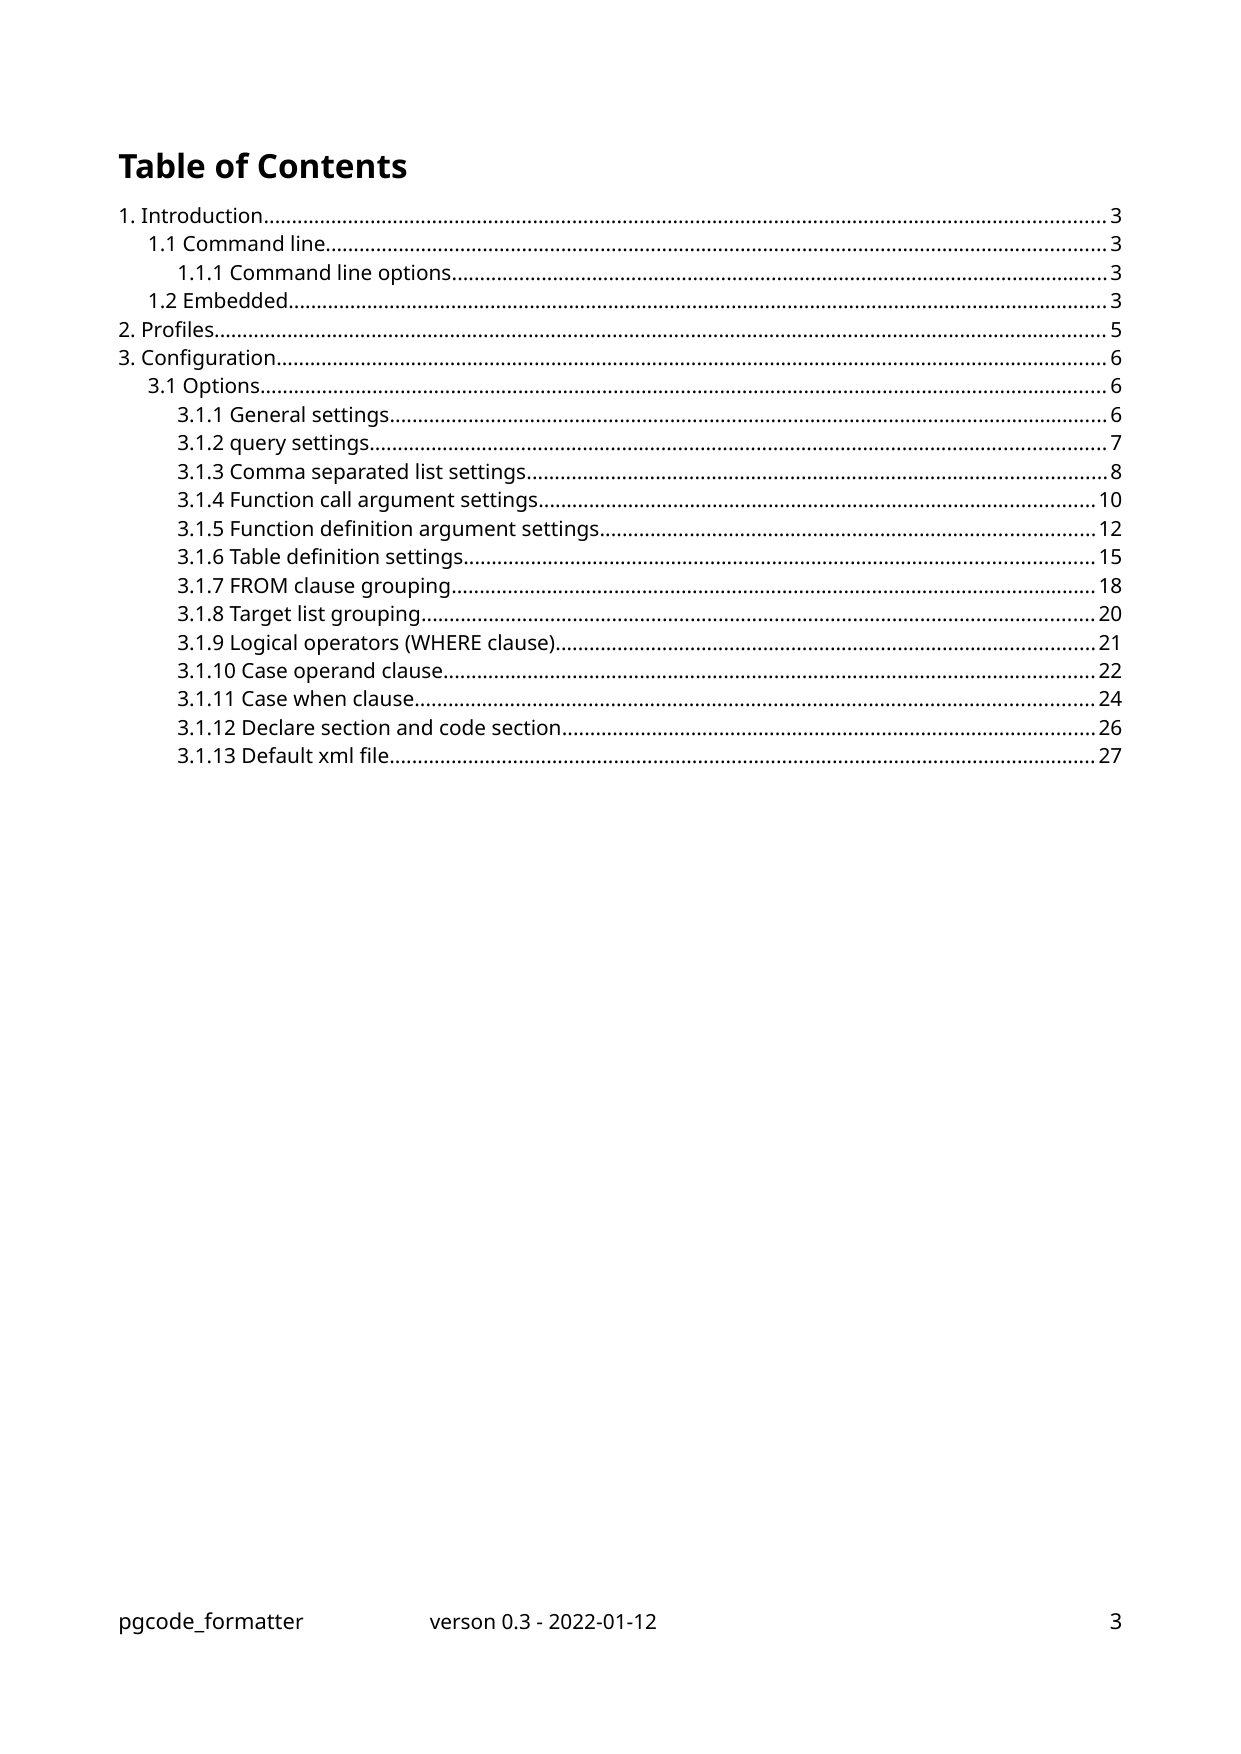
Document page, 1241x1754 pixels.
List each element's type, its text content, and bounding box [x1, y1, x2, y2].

text 3.1.11 Case when clause 24 [177, 684, 1122, 713]
text 3.1.3 Comma separated list settings 8 [177, 457, 1122, 485]
text 1.1.1 Command line options 3 [177, 258, 1122, 286]
text 1. Introduction 3 [118, 201, 1122, 229]
text 1.2 Embedded 3 [148, 286, 1122, 315]
text 3.1 Options 6 [148, 372, 1122, 400]
text 3.1.13 Default xml file 27 [177, 741, 1122, 770]
text 3. Configuration 6 [118, 343, 1122, 372]
text 3.1.8 Target list grouping 20 [177, 599, 1122, 628]
text 3.1.4 Function call argument settings 10 [177, 485, 1122, 514]
text 3.1.1 General settings 6 [177, 400, 1122, 428]
text 3.1.7 FROM clause grouping 18 [177, 571, 1122, 599]
text 3.1.5 Function definition argument settings 12 [177, 514, 1122, 542]
text 2. Profiles 5 [118, 315, 1122, 343]
text 3.1.6 Table definition settings 15 [177, 542, 1122, 571]
text 3.1.12 Declare section and code section 26 [177, 713, 1122, 741]
subtitle Table of Contents [118, 143, 1122, 188]
text 3.1.2 query settings 7 [177, 428, 1122, 457]
text 3.1.10 Case operand clause 22 [177, 656, 1122, 684]
text 1.1 Command line 3 [148, 229, 1122, 258]
text 3.1.9 Logical operators (WHERE clause) 21 [177, 628, 1122, 656]
